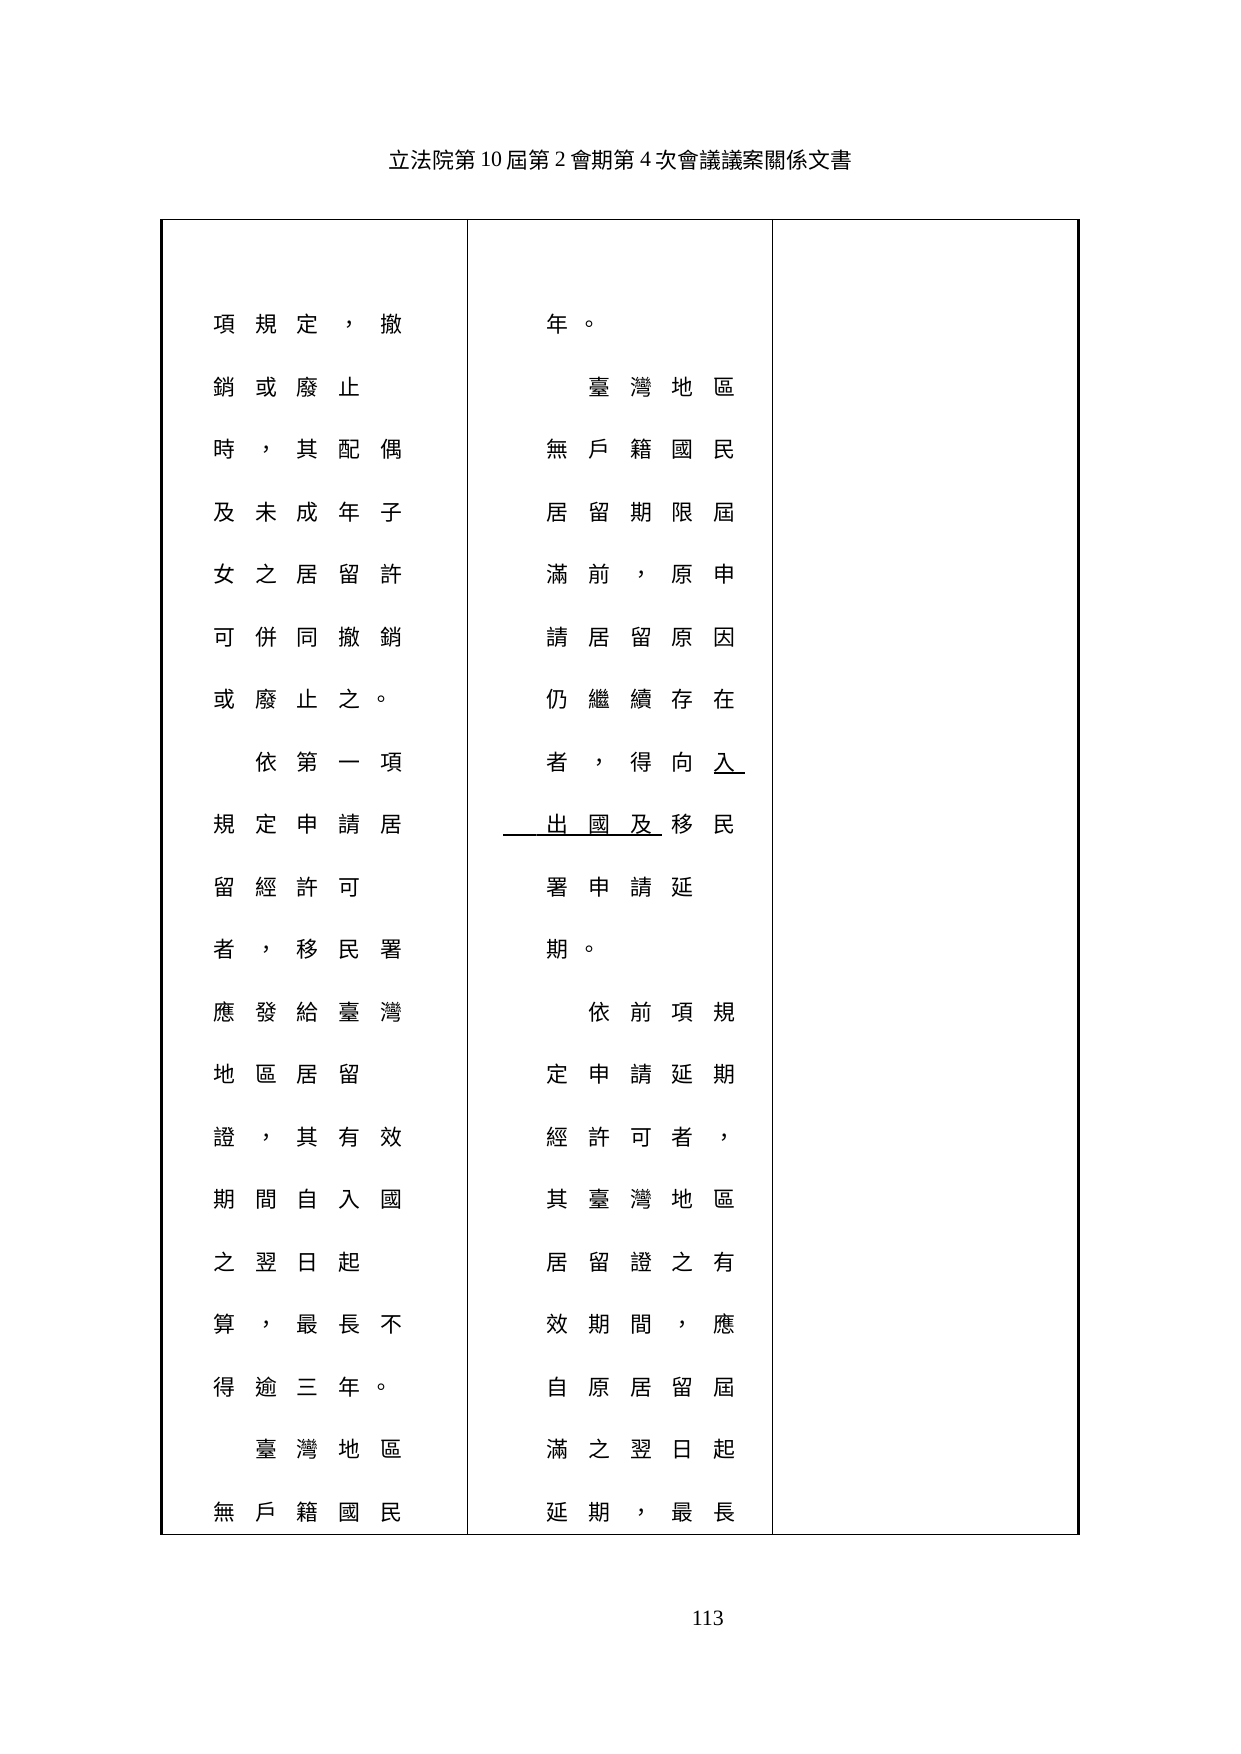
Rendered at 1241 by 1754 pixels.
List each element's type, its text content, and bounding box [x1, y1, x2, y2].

table_cell 年。 臺灣地區無戶籍國民居留期限屆滿前，原申請居留原因仍繼續存在者，得向入出國及移民署申請延期。 依前項規定申請延期經許可者，其臺灣地區居留證之有效期間，應自原居留屆滿之翌日起延期，最長 [468, 220, 772, 1534]
table_cell 項規定，撤銷或廢止時，其配偶及未成年子女之居留許可併同撤銷或廢止之。 依第一項規定申請居留經許可者，移民署應發給臺灣地區居留證，其有效期間自入國之翌日起算，最長不得逾三年。 臺灣地區無戶籍國民 [163, 220, 467, 1534]
table_cell [773, 220, 1077, 1534]
